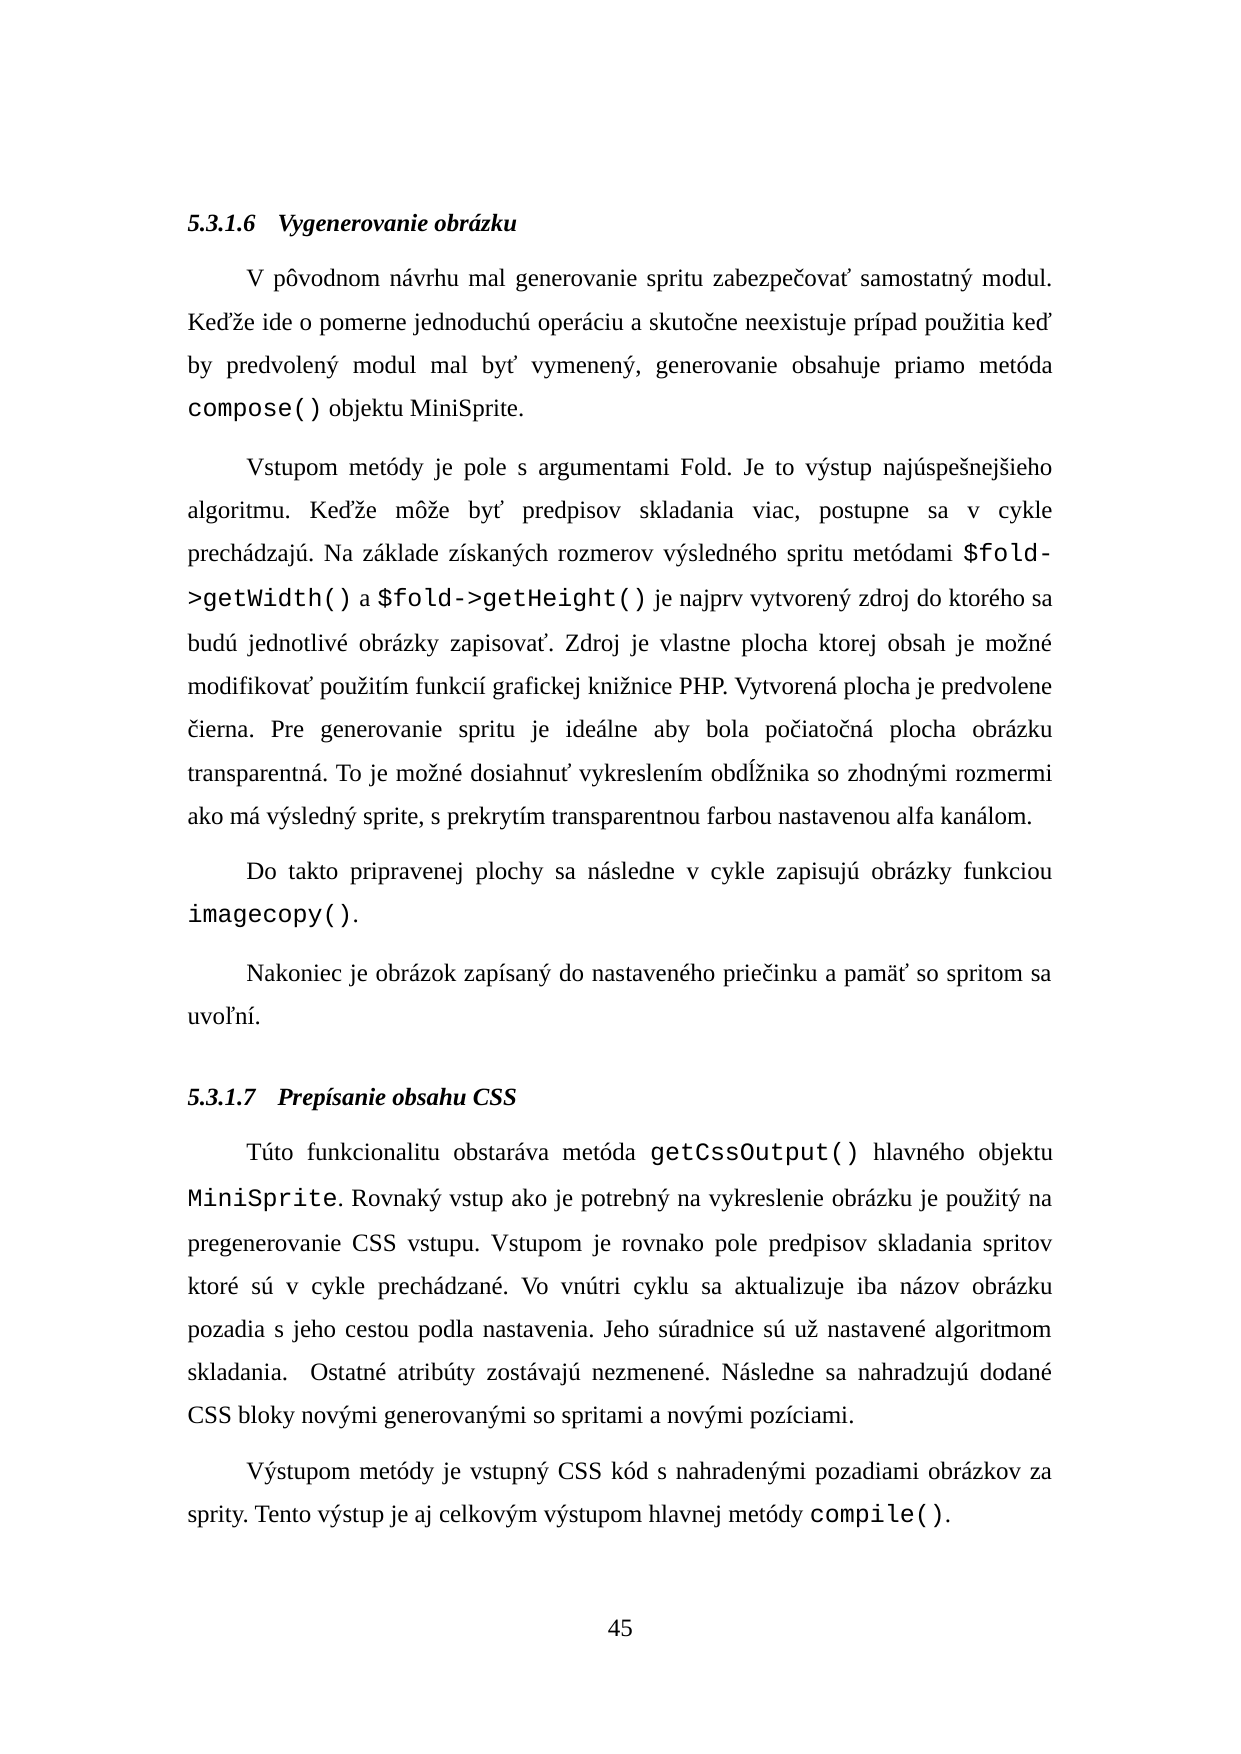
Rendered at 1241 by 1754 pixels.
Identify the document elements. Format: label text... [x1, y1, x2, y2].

text Nakoniec je obrázok zapísaný do nastaveného priečinku a pamäť so spritom sa uvoľní. [187, 958, 1053, 1030]
text Vstupom metódy je pole s argumentami Fold. Je to výstup najúspešnejšieho algoritmu. Keďže môže byť predpisov skladania viac, postupne sa v cykle prechádzajú. Na základe získaných rozmerov výsledného spritu metódami $fold->getWidth() a $fold->getHeight() je najprv vytvorený zdroj do ktorého sa budú jednotlivé obrázky zapisovať. Zdroj je vlastne plocha ktorej obsah je možné modifikovať použitím funkcií grafickej knižnice PHP. Vytvorená plocha je predvolene čierna. Pre generovanie spritu je ideálne aby bola počiatočná plocha obrázku transparentná. To je možné dosiahnuť vykreslením obdĺžnika so zhodnými rozmermi ako má výsledný sprite, s prekrytím transparentnou farbou nastavenou alfa kanálom. [187, 452, 1053, 829]
subtitle Vygenerovanie obrázku [187, 208, 1053, 237]
subtitle Prepísanie obsahu CSS [187, 1082, 1053, 1111]
text Túto funkcionalitu obstaráva metóda getCssOutput() hlavného objektu MiniSprite. Rovnaký vstup ako je potrebný na vykreslenie obrázku je použitý na pregenerovanie CSS vstupu. Vstupom je rovnako pole predpisov skladania spritov ktoré sú v cykle prechádzané. Vo vnútri cyklu sa aktualizuje iba názov obrázku pozadia s jeho cestou podla nastavenia. Jeho súradnice sú už nastavené algoritmom skladania. Ostatné atribúty zostávajú nezmenené. Následne sa nahradzujú dodané CSS bloky novými generovanými so spritami a novými pozíciami. [187, 1137, 1053, 1429]
text V pôvodnom návrhu mal generovanie spritu zabezpečovať samostatný modul. Keďže ide o pomerne jednoduchú operáciu a skutočne neexistuje prípad použitia keď by predvolený modul mal byť vymenený, generovanie obsahuje priamo metóda compose() objektu MiniSprite. [187, 263, 1053, 424]
text Výstupom metódy je vstupný CSS kód s nahradenými pozadiami obrázkov za sprity. Tento výstup je aj celkovým výstupom hlavnej metódy compile(). [187, 1456, 1053, 1530]
text Do takto pripravenej plochy sa následne v cykle zapisujú obrázky funkciou imagecopy(). [187, 856, 1053, 930]
